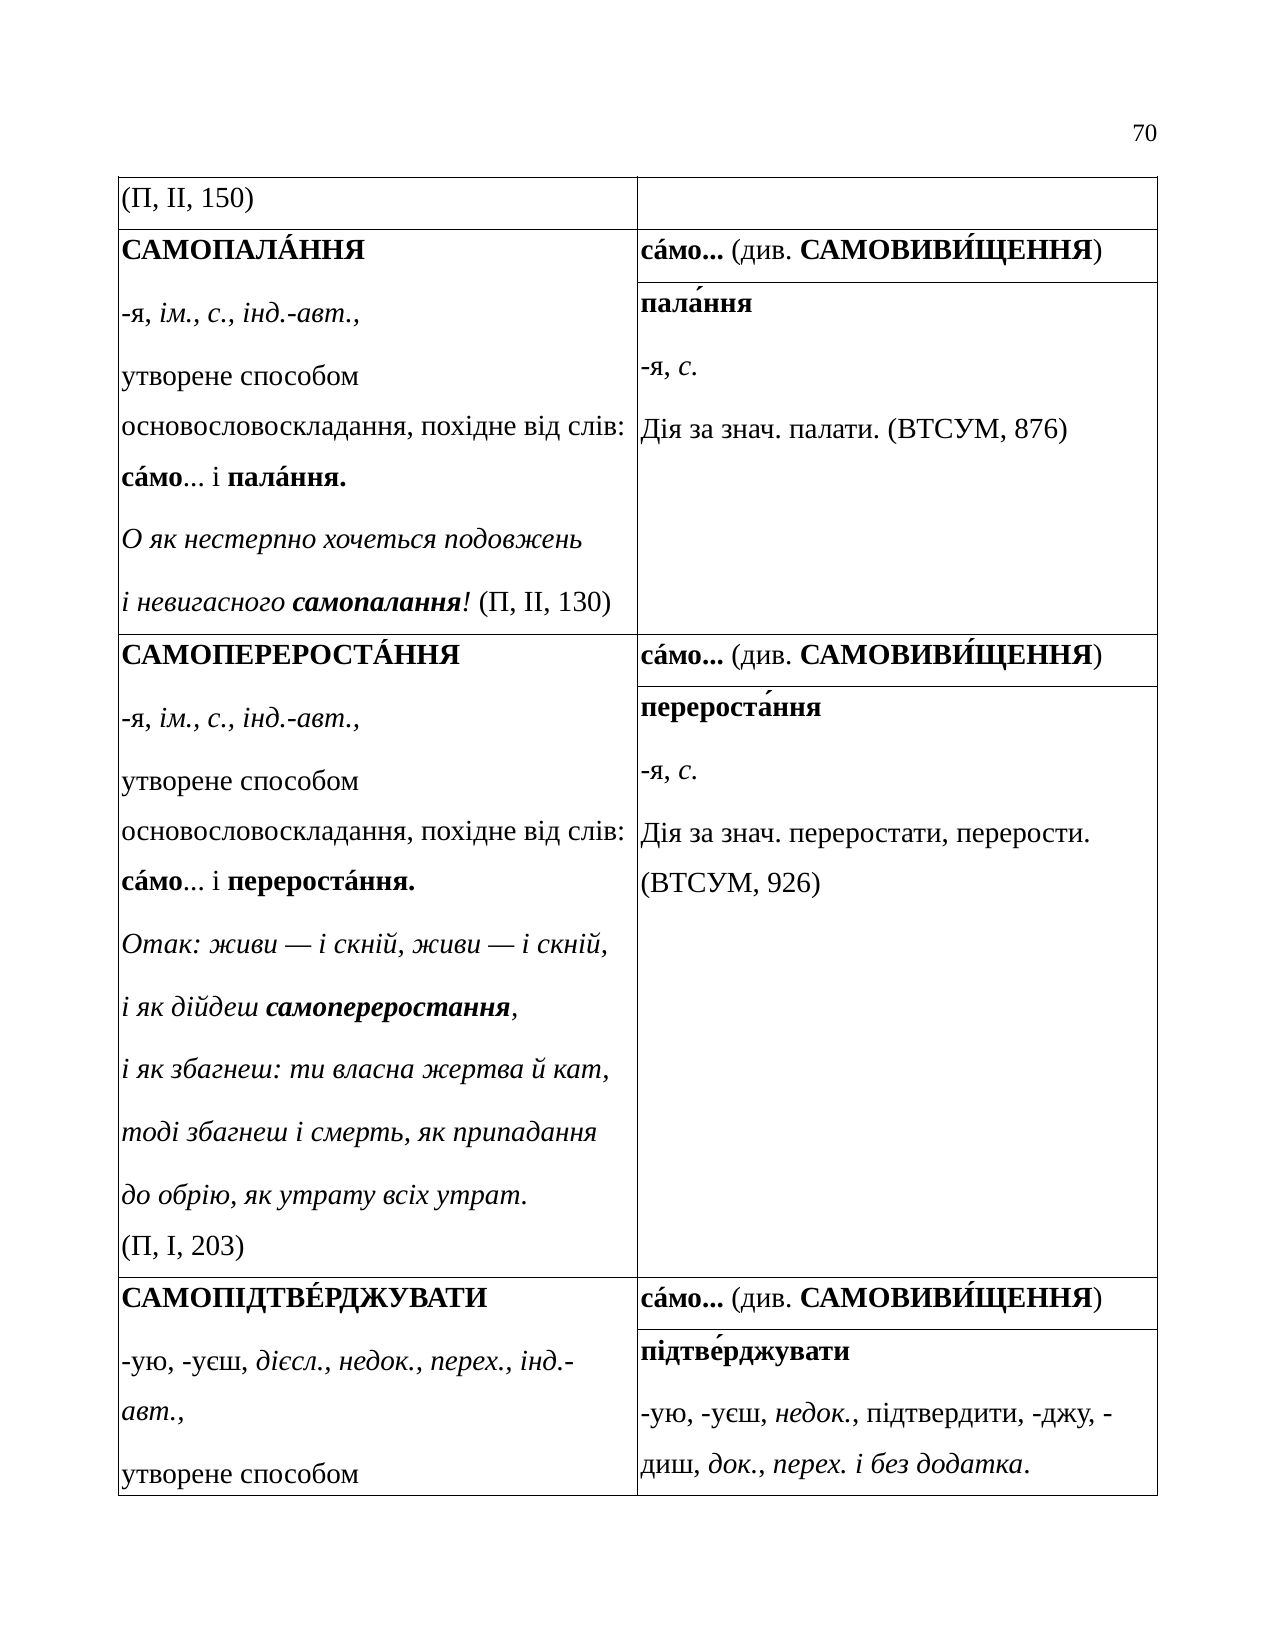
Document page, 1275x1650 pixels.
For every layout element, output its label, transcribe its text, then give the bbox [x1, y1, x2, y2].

table_cell (П, ІІ, 150) [119, 178, 637, 229]
table_cell [638, 178, 1157, 229]
table_cell перероста́ння -я, с. Дія за знач. переростати, перерости. (ВТСУМ, 926) [638, 687, 1157, 1277]
table_cell сáмо... (див. САМОВИВИ́ЩЕННЯ) [638, 635, 1157, 686]
table_cell сáмо... (див. САМОВИВИ́ЩЕННЯ) [638, 1278, 1157, 1329]
table_cell САМОПАЛÁННЯ -я, ім., с., інд.-авт., утворене способом основословоскладання, похідне від слів: сáмо... і палáння. О як нестерпно хочеться подовжень і невигасного самопалання! (П, ІІ, 130) [119, 230, 637, 633]
table_cell пала́ння -я, с. Дія за знач. палати. (ВТСУМ, 876) [638, 283, 1157, 633]
table_cell підтве́рджувати -ую, -уєш, недок., підтвердити, -джу, -диш, док., перех. і без додатка. [638, 1330, 1157, 1495]
table_cell САМОПІДТВÉРДЖУВАТИ -ую, -уєш, дієсл., недок., перех., інд.-авт., утворене способом [119, 1278, 637, 1495]
table_cell САМОПЕРЕРОСТÁННЯ -я, ім., с., інд.-авт., утворене способом основословоскладання, похідне від слів: сáмо... і переростáння. Отак: живи — і скній, живи — і скній, і як дійдеш самопереростання, і як збагнеш: ти власна жертва й кат, тоді збагнеш і смерть, як припадання до обрію, як утрату всіх утрат. (П, І, 203) [119, 635, 637, 1277]
table_cell сáмо... (див. САМОВИВИ́ЩЕННЯ) [638, 230, 1157, 282]
